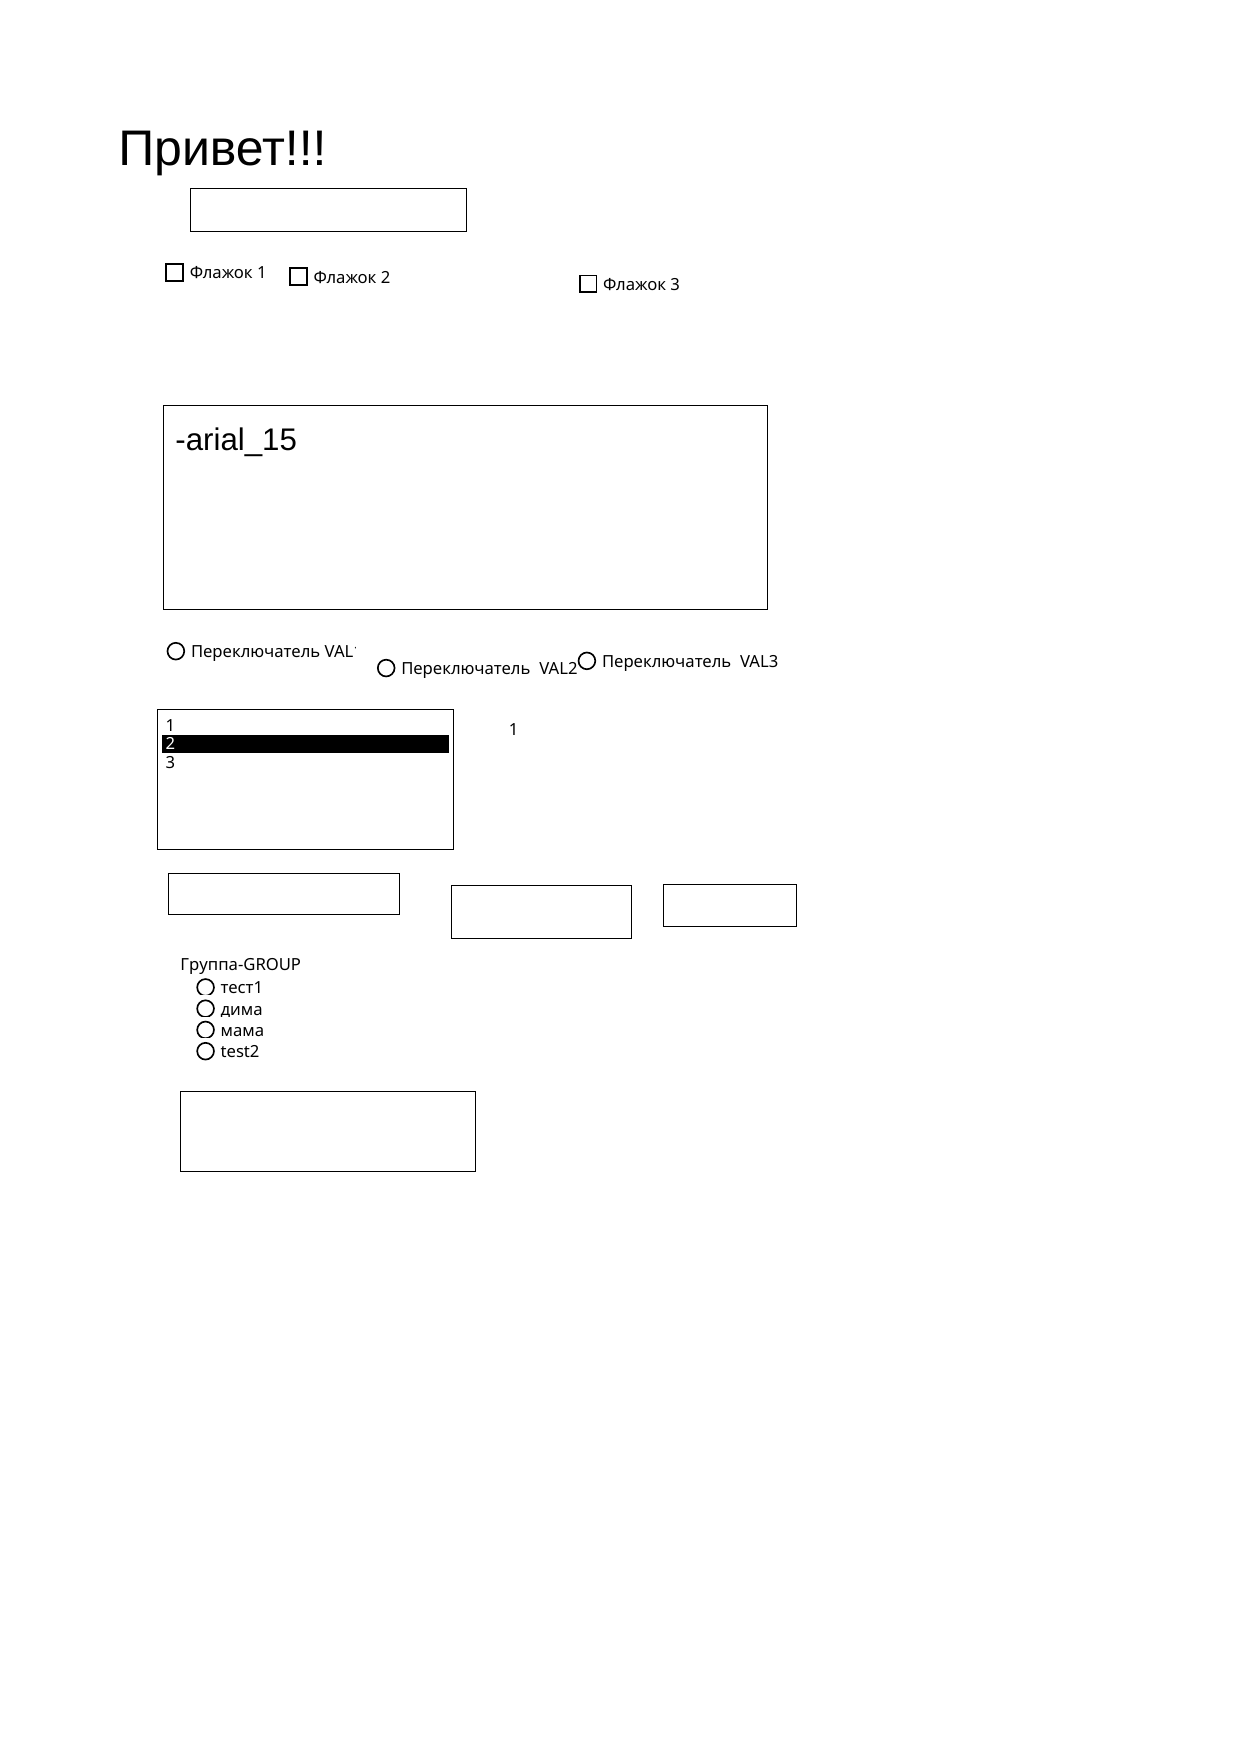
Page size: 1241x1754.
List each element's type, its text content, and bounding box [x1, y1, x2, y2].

text Привет!!! [118, 118, 1122, 176]
